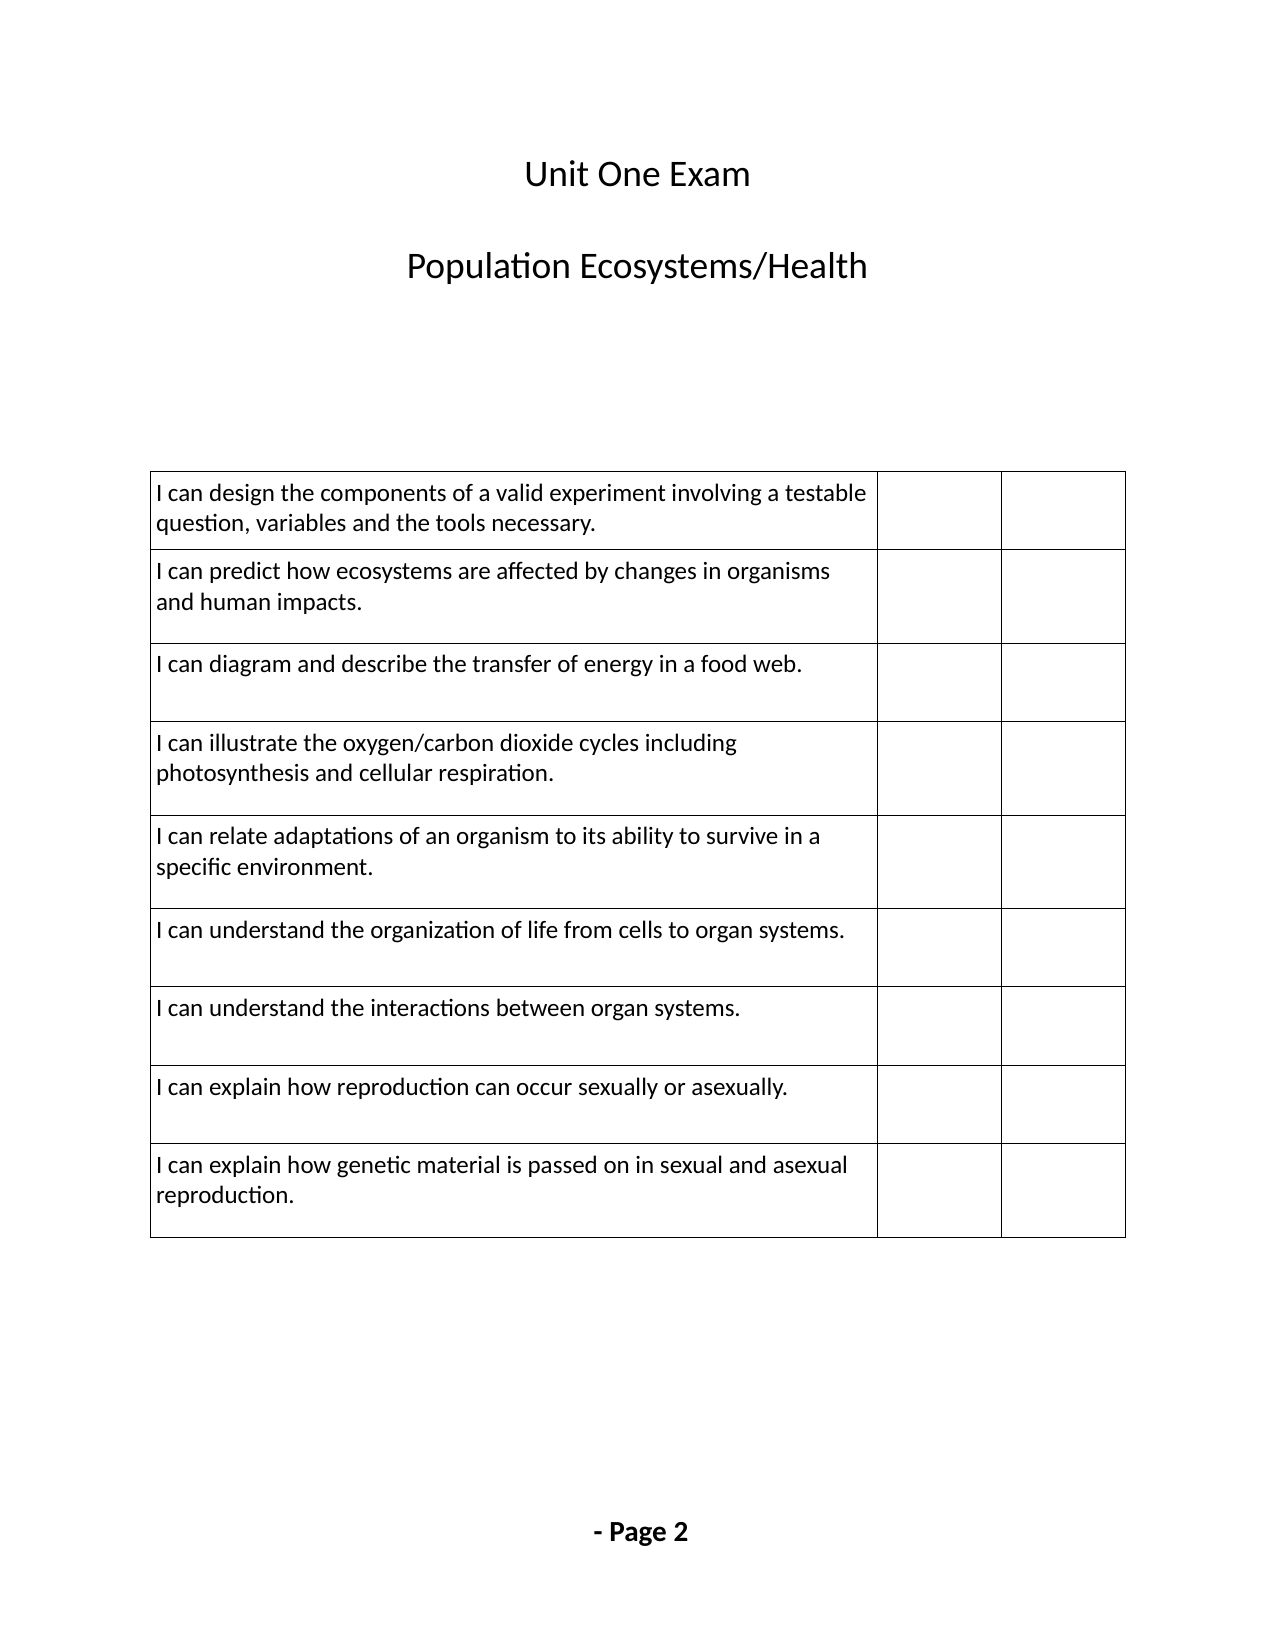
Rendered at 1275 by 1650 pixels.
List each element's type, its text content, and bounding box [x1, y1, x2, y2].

table_cell [1002, 722, 1125, 814]
table_cell I can relate adaptations of an organism to its ability to survive in a specific environment. [151, 816, 877, 908]
table_cell I can predict how ecosystems are affected by changes in organisms and human impacts. [151, 550, 877, 643]
table_cell I can explain how genetic material is passed on in sexual and asexual reproduction. [151, 1144, 877, 1237]
table_header [1002, 472, 1125, 549]
table_cell [1002, 1066, 1125, 1143]
table_cell [1002, 816, 1125, 908]
table_cell I can explain how reproduction can occur sexually or asexually. [151, 1066, 877, 1143]
table_cell [1002, 550, 1125, 643]
table_cell [878, 1144, 1001, 1237]
table_cell [878, 816, 1001, 908]
table_cell [878, 987, 1001, 1065]
table_header [878, 472, 1001, 549]
table_cell [878, 909, 1001, 986]
table_cell I can understand the interactions between organ systems. [151, 987, 877, 1065]
table_cell [878, 722, 1001, 814]
table_cell I can diagram and describe the transfer of energy in a food web. [151, 644, 877, 721]
text Population Ecosystems/Health [150, 242, 1125, 287]
table_cell [1002, 909, 1125, 986]
table_cell [1002, 1144, 1125, 1237]
table_cell [878, 550, 1001, 643]
table_header I can design the components of a valid experiment involving a testable question, variables and the tools necessary. [151, 472, 877, 549]
table_cell [878, 1066, 1001, 1143]
text Unit One Exam [150, 150, 1125, 196]
table_cell [878, 644, 1001, 721]
table_cell I can illustrate the oxygen/carbon dioxide cycles including photosynthesis and cellular respiration. [151, 722, 877, 814]
table_cell [1002, 987, 1125, 1065]
table_cell I can understand the organization of life from cells to organ systems. [151, 909, 877, 986]
table_cell [1002, 644, 1125, 721]
